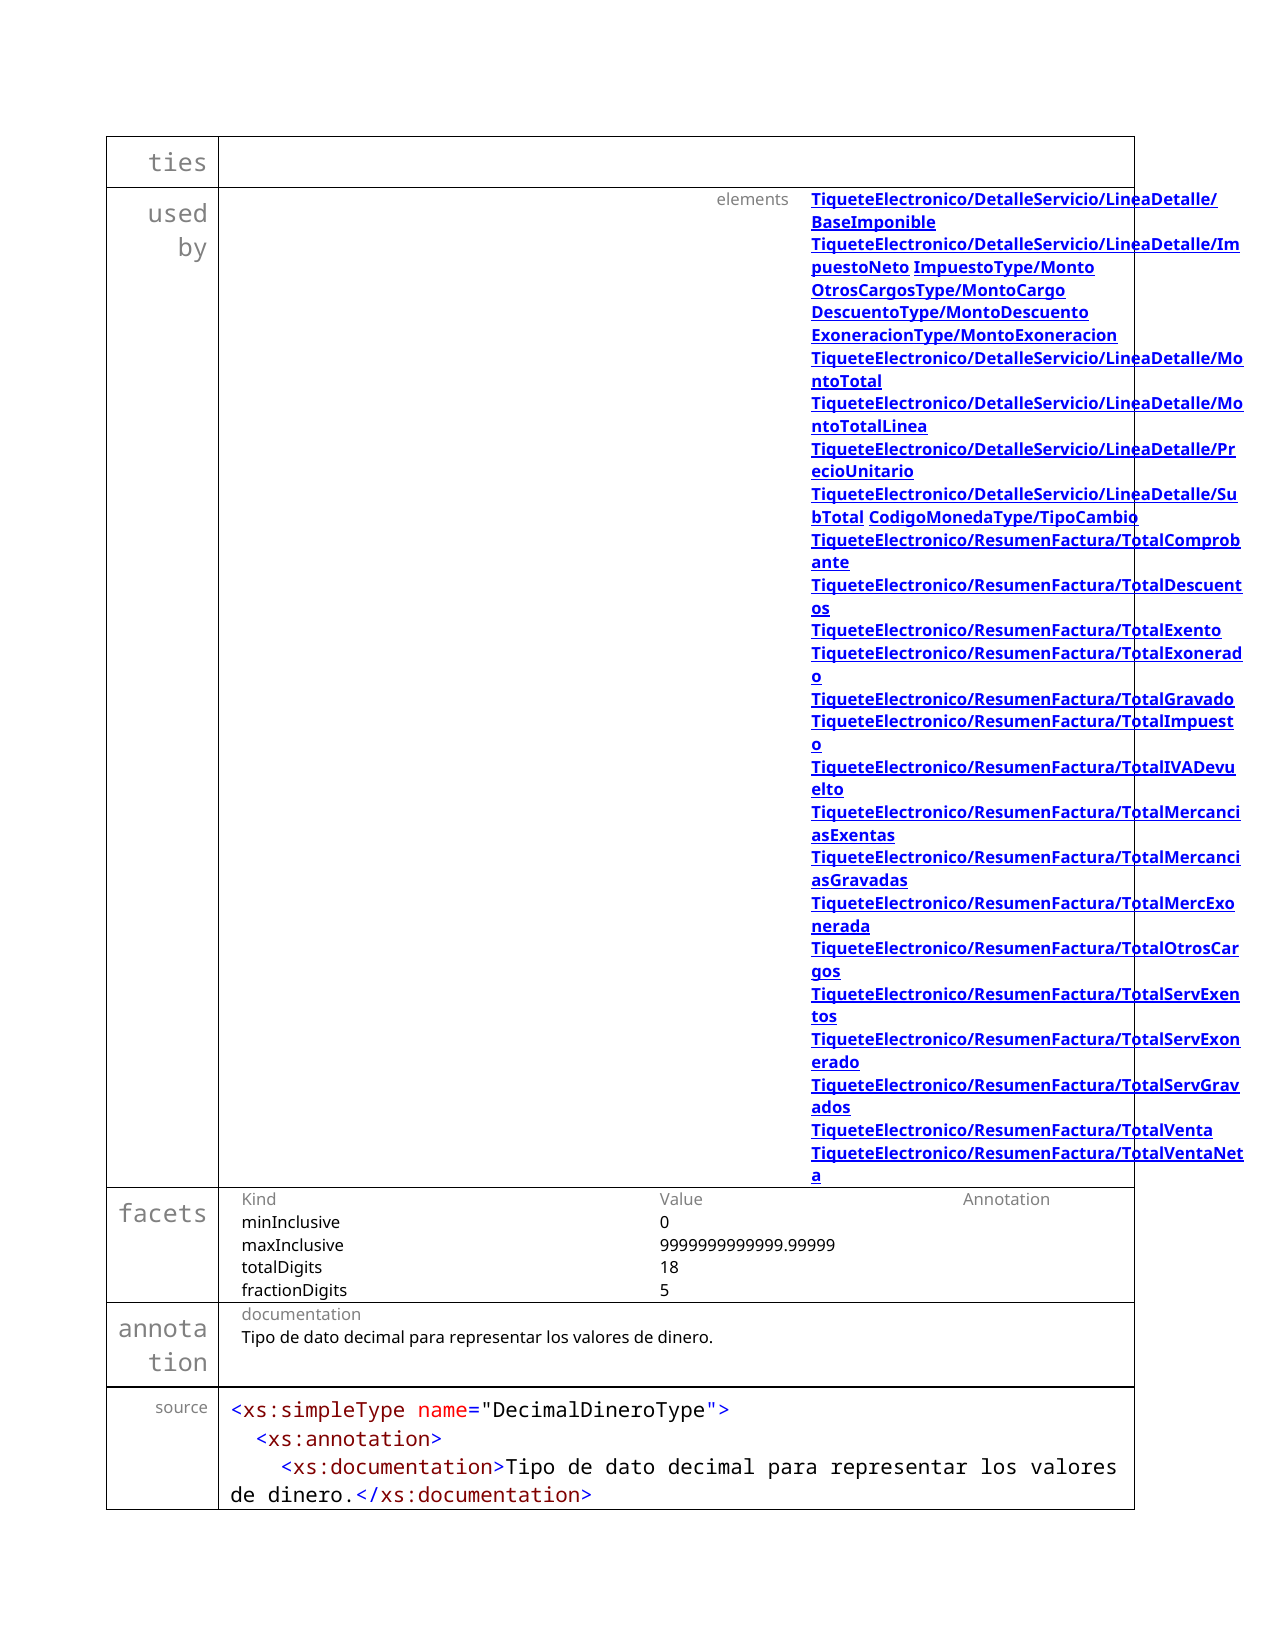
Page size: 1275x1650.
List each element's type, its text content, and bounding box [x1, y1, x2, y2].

table_header documentation [230, 1303, 1134, 1325]
table_cell annotation [107, 1303, 218, 1386]
table_header TiqueteElectronico/DetalleServicio/LineaDetalle/BaseImponible TiqueteElectronico/DetalleServicio/LineaDetalle/ImpuestoNeto ImpuestoType/Monto OtrosCargosType/MontoCargo DescuentoType/MontoDescuento ExoneracionType/MontoExoneracion TiqueteElectronico/DetalleServicio/LineaDetalle/MontoTotal TiqueteElectronico/DetalleServicio/LineaDetalle/MontoTotalLinea TiqueteElectronico/DetalleServicio/LineaDetalle/PrecioUnitario TiqueteElectronico/DetalleServicio/LineaDetalle/SubTotal CodigoMonedaType/TipoCambio TiqueteElectronico/ResumenFactura/TotalComprobante TiqueteElectronico/ResumenFactura/TotalDescuentos TiqueteElectronico/ResumenFactura/TotalExento TiqueteElectronico/ResumenFactura/TotalExonerado TiqueteElectronico/ResumenFactura/TotalGravado TiqueteElectronico/ResumenFactura/TotalImpuesto TiqueteElectronico/ResumenFactura/TotalIVADevuelto TiqueteElectronico/ResumenFactura/TotalMercanciasExentas TiqueteElectronico/ResumenFactura/TotalMercanciasGravadas TiqueteElectronico/ResumenFactura/TotalMercExonerada TiqueteElectronico/ResumenFactura/TotalOtrosCargos TiqueteElectronico/ResumenFactura/TotalServExentos TiqueteElectronico/ResumenFactura/TotalServExonerado TiqueteElectronico/ResumenFactura/TotalServGravados TiqueteElectronico/ResumenFactura/TotalVenta TiqueteElectronico/ResumenFactura/TotalVentaNeta [800, 188, 1134, 1187]
table_cell [219, 137, 1134, 187]
table_cell totalDigits [230, 1256, 648, 1279]
table_cell [952, 1233, 1134, 1256]
table_header Annotation [952, 1188, 1134, 1211]
table_cell ties [107, 137, 218, 187]
table_cell [219, 1188, 1134, 1302]
table_cell source [107, 1388, 218, 1509]
table_cell [952, 1279, 1134, 1301]
table_cell <xs:simpleType name="DecimalDineroType"> <xs:annotation> <xs:documentation>Tipo de dato decimal para representar los valores de dinero.</xs:documentation> [219, 1388, 1134, 1509]
table_cell [952, 1211, 1134, 1233]
table_cell 18 [648, 1256, 952, 1279]
table_cell 0 [648, 1211, 952, 1233]
table_cell [219, 1303, 1134, 1386]
table_cell minInclusive [230, 1211, 648, 1233]
table_cell 5 [648, 1279, 952, 1301]
table_header Kind [230, 1188, 648, 1211]
table_cell Tipo de dato decimal para representar los valores de dinero. [230, 1325, 1134, 1348]
table_header elements [230, 188, 800, 1187]
table_cell 9999999999999.99999 [648, 1233, 952, 1256]
table_cell facets [107, 1188, 218, 1302]
table_cell maxInclusive [230, 1233, 648, 1256]
table_cell [952, 1256, 1134, 1279]
table_cell [219, 188, 230, 1187]
table_header Value [648, 1188, 952, 1211]
table_cell fractionDigits [230, 1279, 648, 1301]
table_cell used by [107, 188, 218, 1187]
